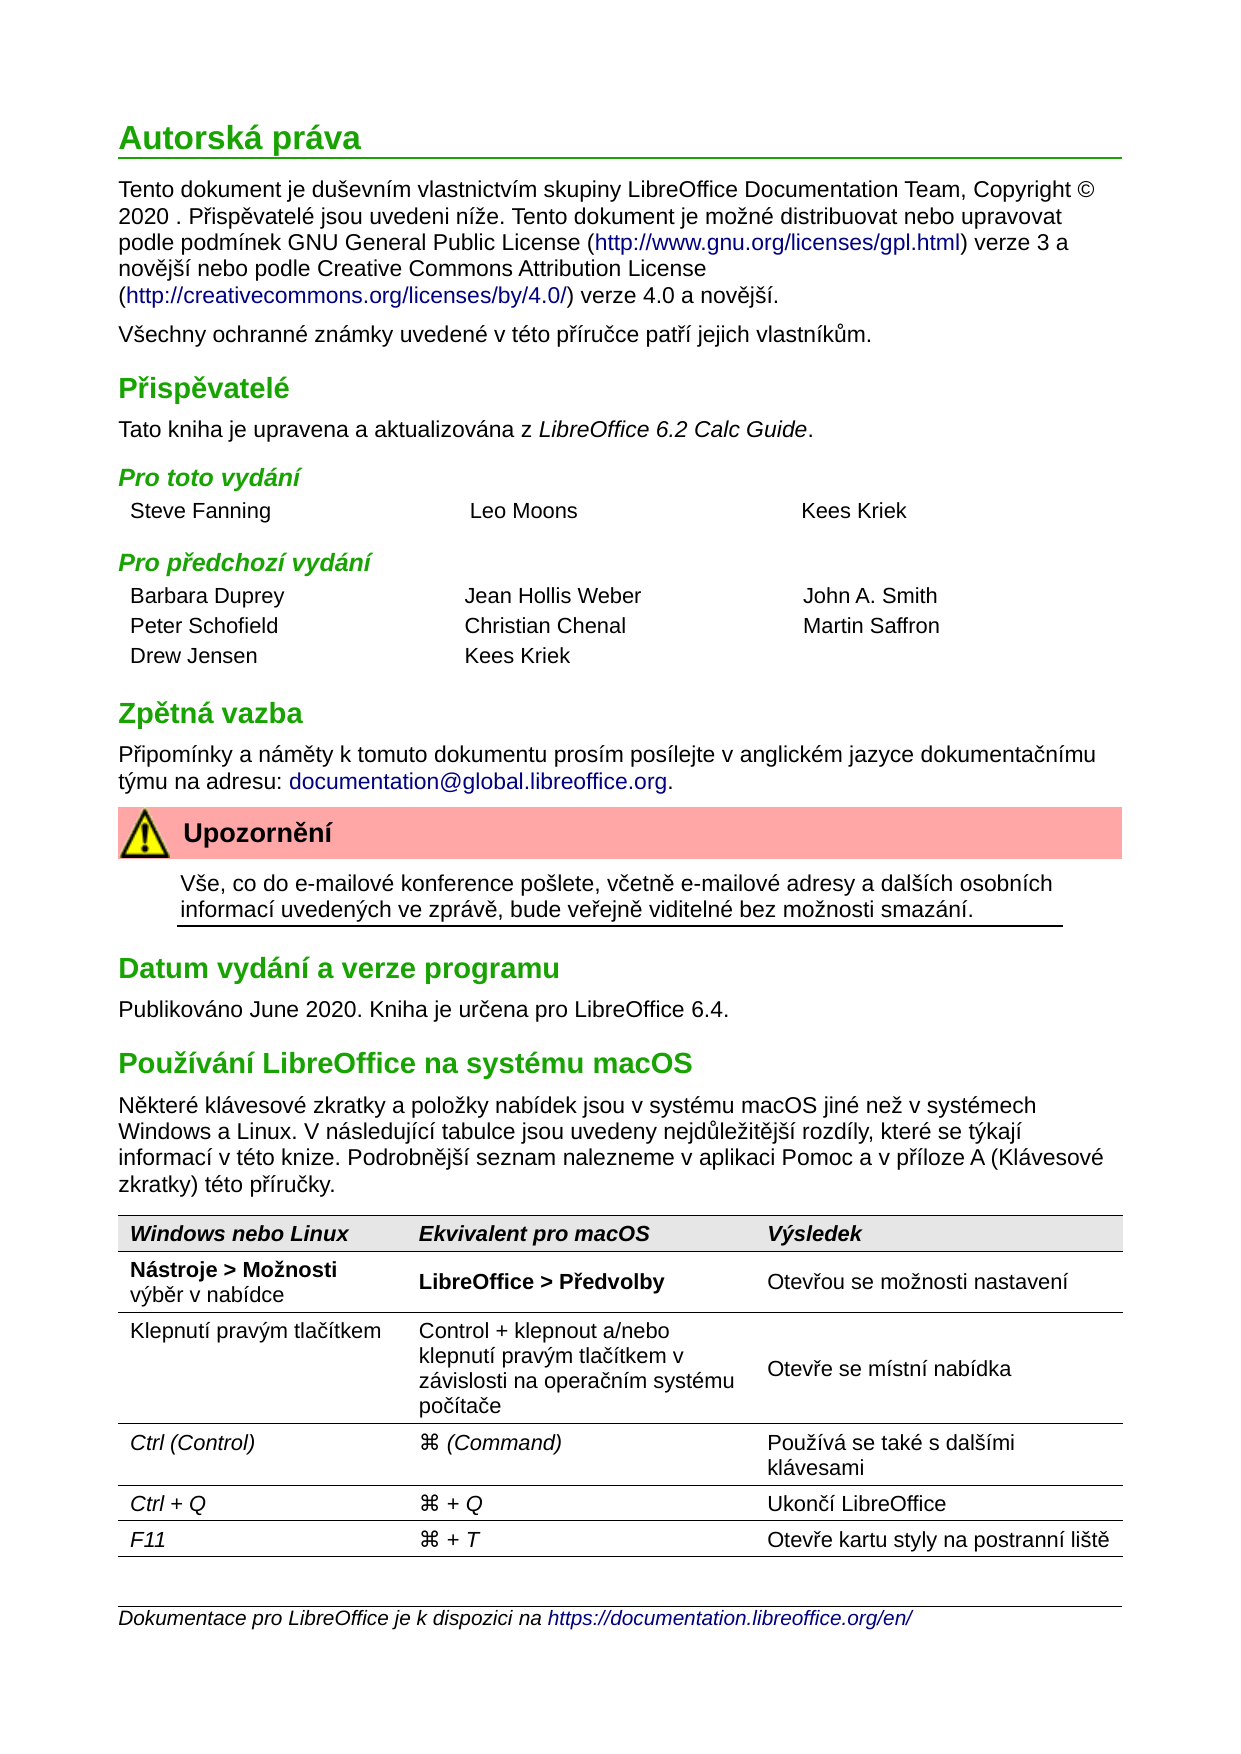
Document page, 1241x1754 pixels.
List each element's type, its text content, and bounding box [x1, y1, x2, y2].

table_cell Nástroje > Možnosti výběr v nabídce [118, 1252, 407, 1312]
text Všechny ochranné známky uvedené v této příručce patří jejich vlastníkům. [118, 321, 1122, 347]
text Tato kniha je upravena a aktualizována z LibreOffice 6.2 Calc Guide. [118, 416, 1122, 442]
subtitle Pro předchozí vydání [118, 548, 1122, 577]
table_cell ⌘ + T [407, 1521, 755, 1556]
table_header Barbara Duprey [118, 583, 453, 613]
table_cell Otevře kartu styly na postranní liště [755, 1521, 1123, 1556]
table_header Kees Kriek [789, 498, 1122, 527]
table_cell Ctrl (Control) [118, 1424, 407, 1484]
table_cell Ukončí LibreOffice [755, 1486, 1123, 1520]
table_header John A. Smith [791, 583, 1122, 613]
table_cell [791, 643, 1122, 672]
text Tento dokument je duševním vlastnictvím skupiny LibreOffice Documentation Team, Copyright © 2020 . Přispěvatelé jsou uvedeni níže. Tento dokument je možné distribuovat nebo upravovat podle podmínek GNU General Public License (http://www.gnu.org/licenses/gpl.html) verze 3 a novější nebo podle Creative Commons Attribution License (http://creativecommons.org/licenses/by/4.0/) verze 4.0 a novější. [118, 176, 1122, 308]
table_cell Christian Chenal [453, 613, 791, 643]
table_cell Kees Kriek [453, 643, 791, 672]
table_header Windows nebo Linux [118, 1216, 407, 1251]
table_cell Otevře se místní nabídka [755, 1313, 1123, 1423]
table_cell ⌘ (Command) [407, 1424, 755, 1484]
table_cell Peter Schofield [118, 613, 453, 643]
text Některé klávesové zkratky a položky nabídek jsou v systému macOS jiné než v systémech Windows a Linux. V následující tabulce jsou uvedeny nejdůležitější rozdíly, které se týkají informací v této knize. Podrobnější seznam nalezneme v aplikaci Pomoc a v příloze A (Klávesové zkratky) této příručky. [118, 1092, 1122, 1197]
table_cell LibreOffice > Předvolby [407, 1252, 755, 1312]
subtitle Pro toto vydání [118, 463, 1122, 492]
subtitle Autorská práva [118, 118, 1122, 157]
subtitle Upozornění [118, 814, 1122, 855]
table_cell Používá se také s dalšími klávesami [755, 1424, 1123, 1484]
picture [119, 807, 170, 858]
table_header Ekvivalent pro macOS [407, 1216, 755, 1251]
table_header Steve Fanning [118, 498, 458, 527]
text Publikováno červen 2020. Kniha je určena pro LibreOffice 6.4. [118, 996, 1122, 1023]
table_cell Otevřou se možnosti nastavení [755, 1252, 1123, 1312]
subtitle Zpětná vazba [118, 696, 1122, 730]
table_cell Drew Jensen [118, 643, 453, 672]
table_cell Martin Saffron [791, 613, 1122, 643]
subtitle Používání LibreOffice na systému macOS [118, 1046, 1122, 1080]
subtitle Přispěvatelé [118, 371, 1122, 404]
table_header Jean Hollis Weber [453, 583, 791, 613]
table_cell ⌘ + Q [407, 1486, 755, 1520]
table_cell F11 [118, 1521, 407, 1556]
subtitle Datum vydání a verze programu [118, 951, 1122, 984]
text Vše, co do e-mailové konference pošlete, včetně e-mailové adresy a dalších osobních informací uvedených ve zprávě, bude veřejně viditelné bez možnosti smazání. [177, 866, 1063, 925]
table_header Leo Moons [458, 498, 789, 527]
table_cell Ctrl + Q [118, 1486, 407, 1520]
text Připomínky a náměty k tomuto dokumentu prosím posílejte v anglickém jazyce dokumentačnímu týmu na adresu: documentation@global.libreoffice.org. [118, 741, 1122, 794]
table_cell Control + klepnout a/nebo klepnutí pravým tlačítkem v závislosti na operačním systému počítače [407, 1313, 755, 1423]
table_cell Klepnutí pravým tlačítkem [118, 1313, 407, 1423]
table_header Výsledek [755, 1216, 1123, 1251]
